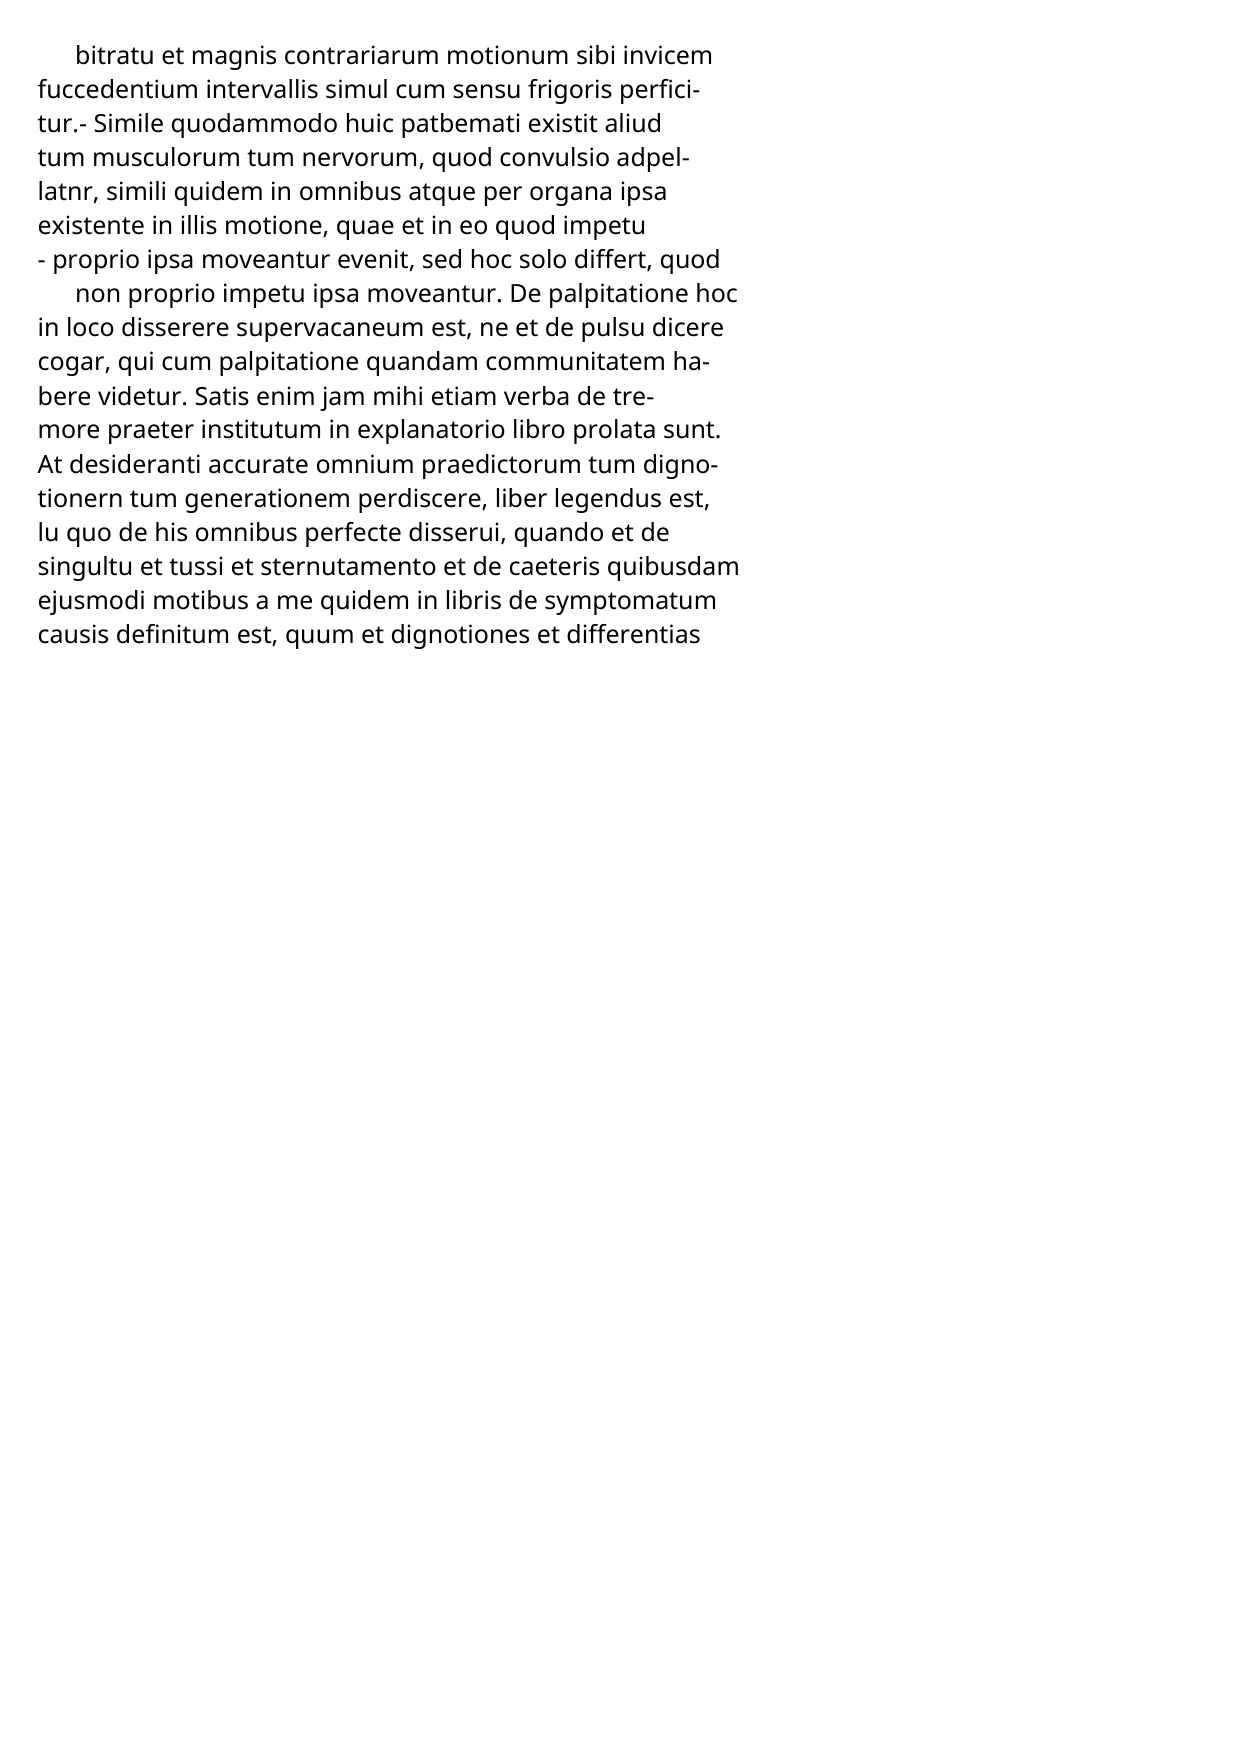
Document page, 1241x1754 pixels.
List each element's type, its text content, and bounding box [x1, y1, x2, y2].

text non proprio impetu ipsa moveantur. De palpitatione hoc in loco disserere supervacaneum est, ne et de pulsu dicere cogar, qui cum palpitatione quandam communitatem ha- bere videtur. Satis enim jam mihi etiam verba de tre- more praeter institutum in explanatorio libro prolata sunt. At desideranti accurate omnium praedictorum tum digno- tionern tum generationem perdiscere, liber legendus est, lu quo de his omnibus perfecte disserui, quando et de singultu et tussi et sternutamento et de caeteris quibusdam ejusmodi motibus a me quidem in libris de symptomatum causis definitum est, quum et dignotiones et differentias [37, 276, 1203, 651]
text bitratu et magnis contrariarum motionum sibi invicem fuccedentium intervallis simul cum sensu frigoris perfici- tur.- Simile quodammodo huic patbemati existit aliud tum musculorum tum nervorum, quod convulsio adpel- latnr, simili quidem in omnibus atque per organa ipsa existente in illis motione, quae et in eo quod impetu - proprio ipsa moveantur evenit, sed hoc solo differt, quod [37, 37, 1203, 276]
